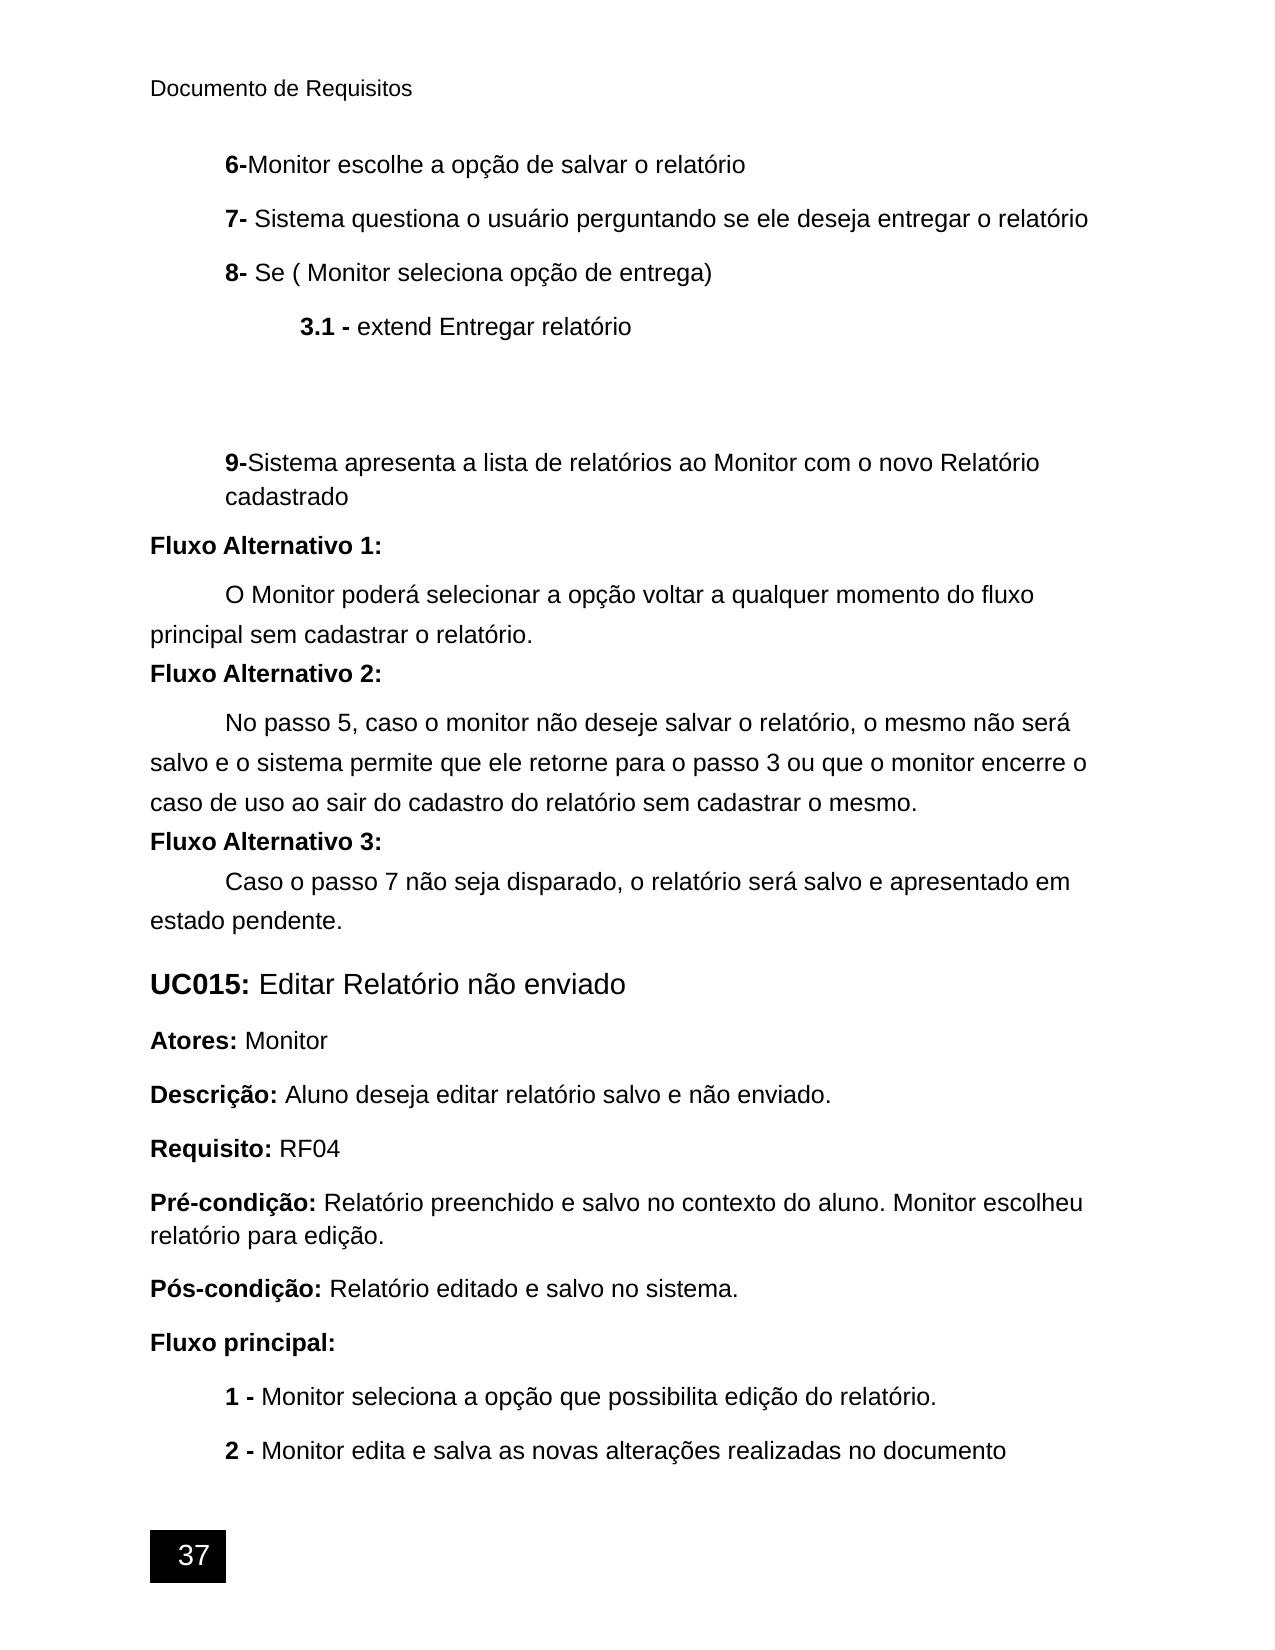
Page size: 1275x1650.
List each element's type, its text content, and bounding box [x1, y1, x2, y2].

text 7- Sistema questiona o usuário perguntando se ele deseja entregar o relatório [150, 204, 1125, 233]
text UC015: Editar Relatório não enviado [150, 967, 1125, 1000]
text Requisito: RF04 [150, 1134, 1125, 1162]
text 8- Se ( Monitor seleciona opção de entrega) [150, 258, 1125, 286]
text 3.1 - extend Entregar relatório [150, 312, 1125, 340]
text 6-Monitor escolhe a opção de salvar o relatório [150, 150, 1125, 179]
text O Monitor poderá selecionar a opção voltar a qualquer momento do fluxo principal sem cadastrar o relatório. [150, 580, 1125, 648]
text No passo 5, caso o monitor não deseje salvar o relatório, o mesmo não será salvo e o sistema permite que ele retorne para o passo 3 ou que o monitor encerre o caso de uso ao sair do cadastro do relatório sem cadastrar o mesmo. [150, 708, 1125, 816]
text Atores: Monitor [150, 1026, 1125, 1055]
text 1 - Monitor seleciona a opção que possibilita edição do relatório. [150, 1382, 1125, 1411]
text Pós-condição: Relatório editado e salvo no sistema. [150, 1274, 1125, 1303]
text 2 - Monitor edita e salva as novas alterações realizadas no documento [150, 1436, 1125, 1465]
text Pré-condição: Relatório preenchido e salvo no contexto do aluno. Monitor escolheu relatório para edição. [150, 1188, 1125, 1249]
text Fluxo Alternativo 3: [150, 827, 1125, 856]
text 9-Sistema apresenta a lista de relatórios ao Monitor com o novo Relatório cadastrado [150, 447, 1125, 511]
text Fluxo Alternativo 2: [150, 659, 1125, 688]
text Caso o passo 7 não seja disparado, o relatório será salvo e apresentado em estado pendente. [150, 867, 1125, 935]
text Descrição: Aluno deseja editar relatório salvo e não enviado. [150, 1080, 1125, 1109]
text Fluxo principal: [150, 1328, 1125, 1357]
text Fluxo Alternativo 1: [150, 531, 1125, 560]
